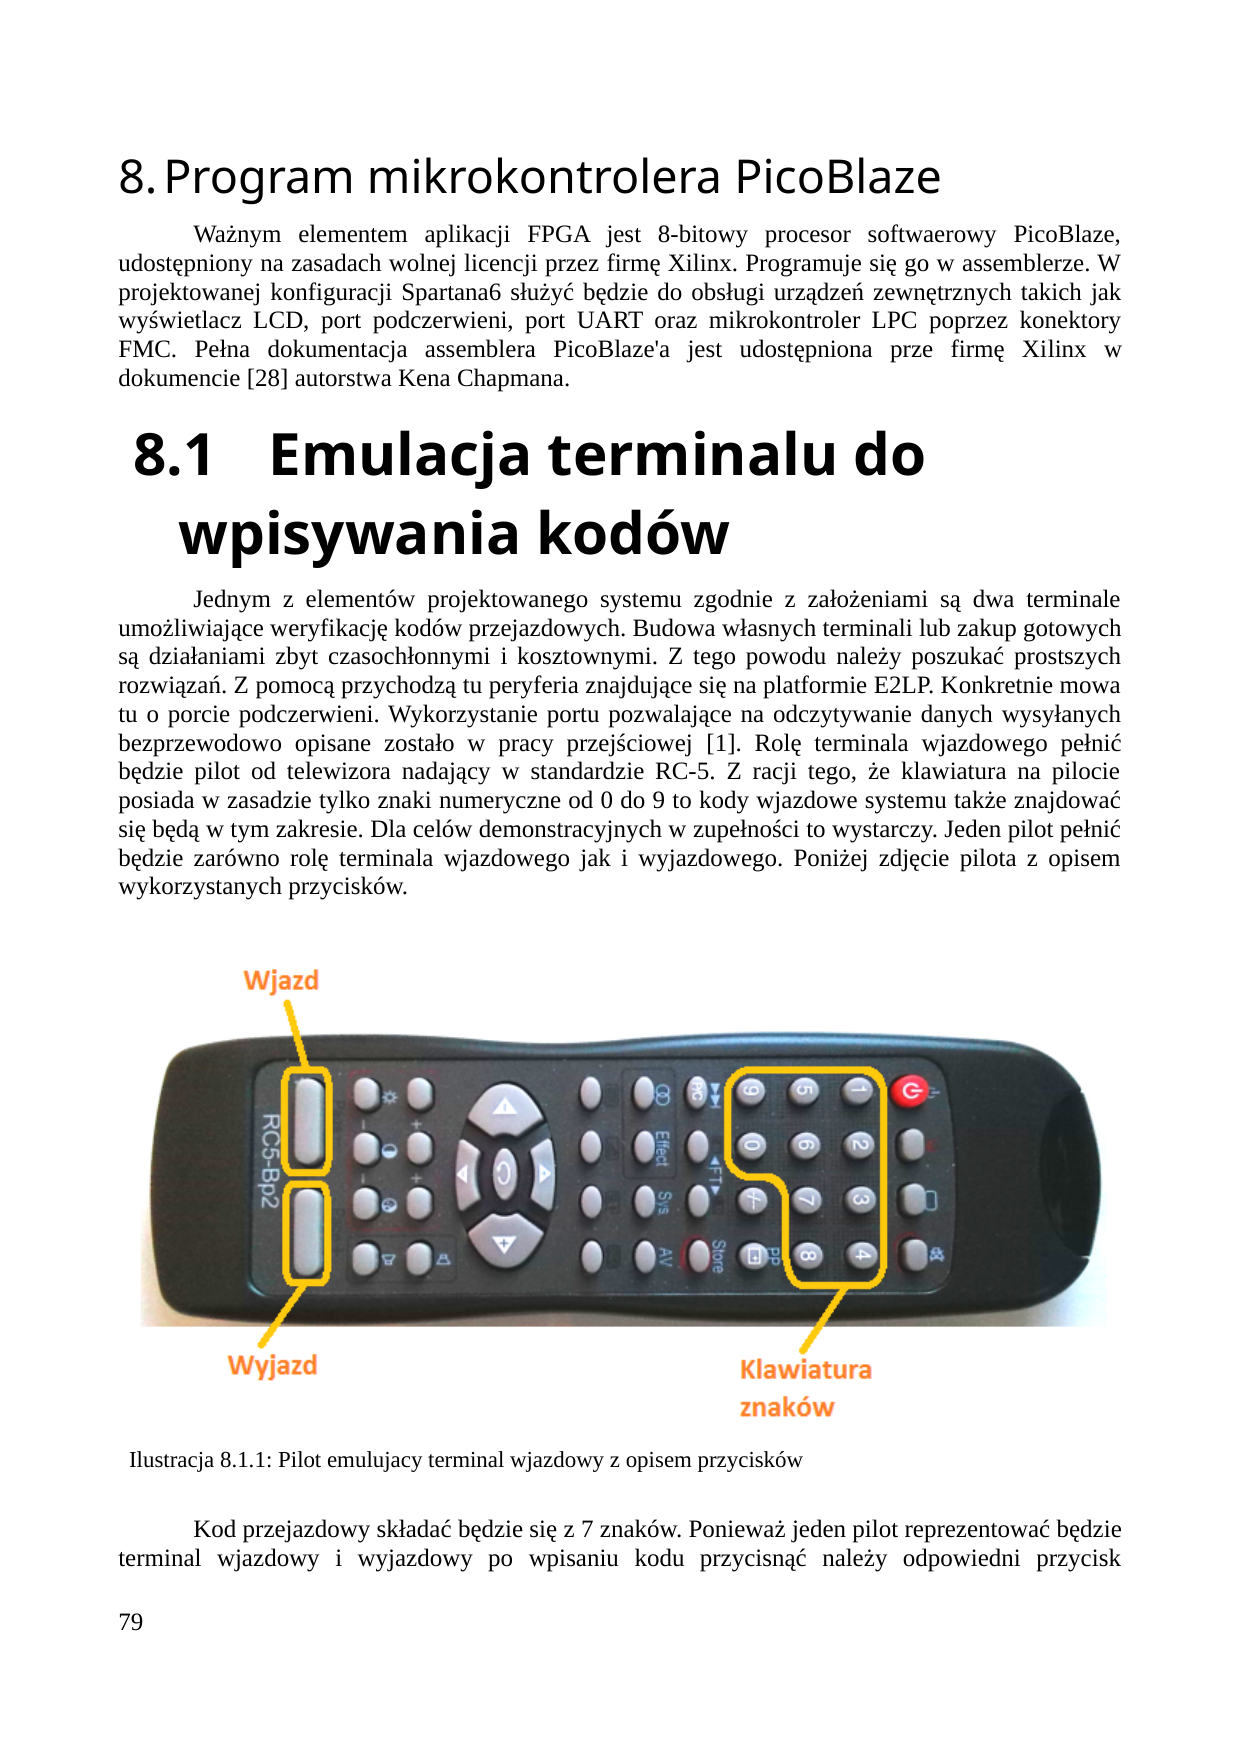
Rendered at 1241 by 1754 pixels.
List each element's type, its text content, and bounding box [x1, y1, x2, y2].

subtitle Program mikrokontrolera PicoBlaze [118, 143, 1122, 207]
subtitle Emulacja terminalu do wpisywania kodów [118, 412, 1122, 571]
picture [128, 933, 1117, 1447]
text Kod przejazdowy składać będzie się z 7 znaków. Ponieważ jeden pilot reprezentować będzie terminal wjazdowy i wyjazdowy po wpisaniu kodu przycisnąć należy odpowiedni przycisk [118, 1514, 1122, 1571]
text Jednym z elementów projektowanego systemu zgodnie z założeniami są dwa terminale umożliwiające weryfikację kodów przejazdowych. Budowa własnych terminali lub zakup gotowych są działaniami zbyt czasochłonnymi i kosztownymi. Z tego powodu należy poszukać prostszych rozwiązań. Z pomocą przychodzą tu peryferia znajdujące się na platformie E2LP. Konkretnie mowa tu o porcie podczerwieni. Wykorzystanie portu pozwalające na odczytywanie danych wysyłanych bezprzewodowo opisane zostało w pracy przejściowej [1]. Rolę terminala wjazdowego pełnić będzie pilot od telewizora nadający w standardzie RC-5. Z racji tego, że klawiatura na pilocie posiada w zasadzie tylko znaki numeryczne od 0 do 9 to kody wjazdowe systemu także znajdować się będą w tym zakresie. Dla celów demonstracyjnych w zupełności to wystarczy. Jeden pilot pełnić będzie zarówno rolę terminala wjazdowego jak i wyjazdowego. Poniżej zdjęcie pilota z opisem wykorzystanych przycisków. [118, 584, 1122, 900]
text Ilustracja 8.1.1: Pilot emulujacy terminal wjazdowy z opisem przycisków [129, 1447, 1116, 1473]
text Ważnym elementem aplikacji FPGA jest 8-bitowy procesor softwaerowy PicoBlaze, udostępniony na zasadach wolnej licencji przez firmę Xilinx. Programuje się go w assemblerze. W projektowanej konfiguracji Spartana6 służyć będzie do obsługi urządzeń zewnętrznych takich jak wyświetlacz LCD, port podczerwieni, port UART oraz mikrokontroler LPC poprzez konektory FMC. Pełna dokumentacja assemblera PicoBlaze'a jest udostępniona prze firmę Xilinx w dokumencie [28] autorstwa Kena Chapmana. [118, 219, 1122, 392]
